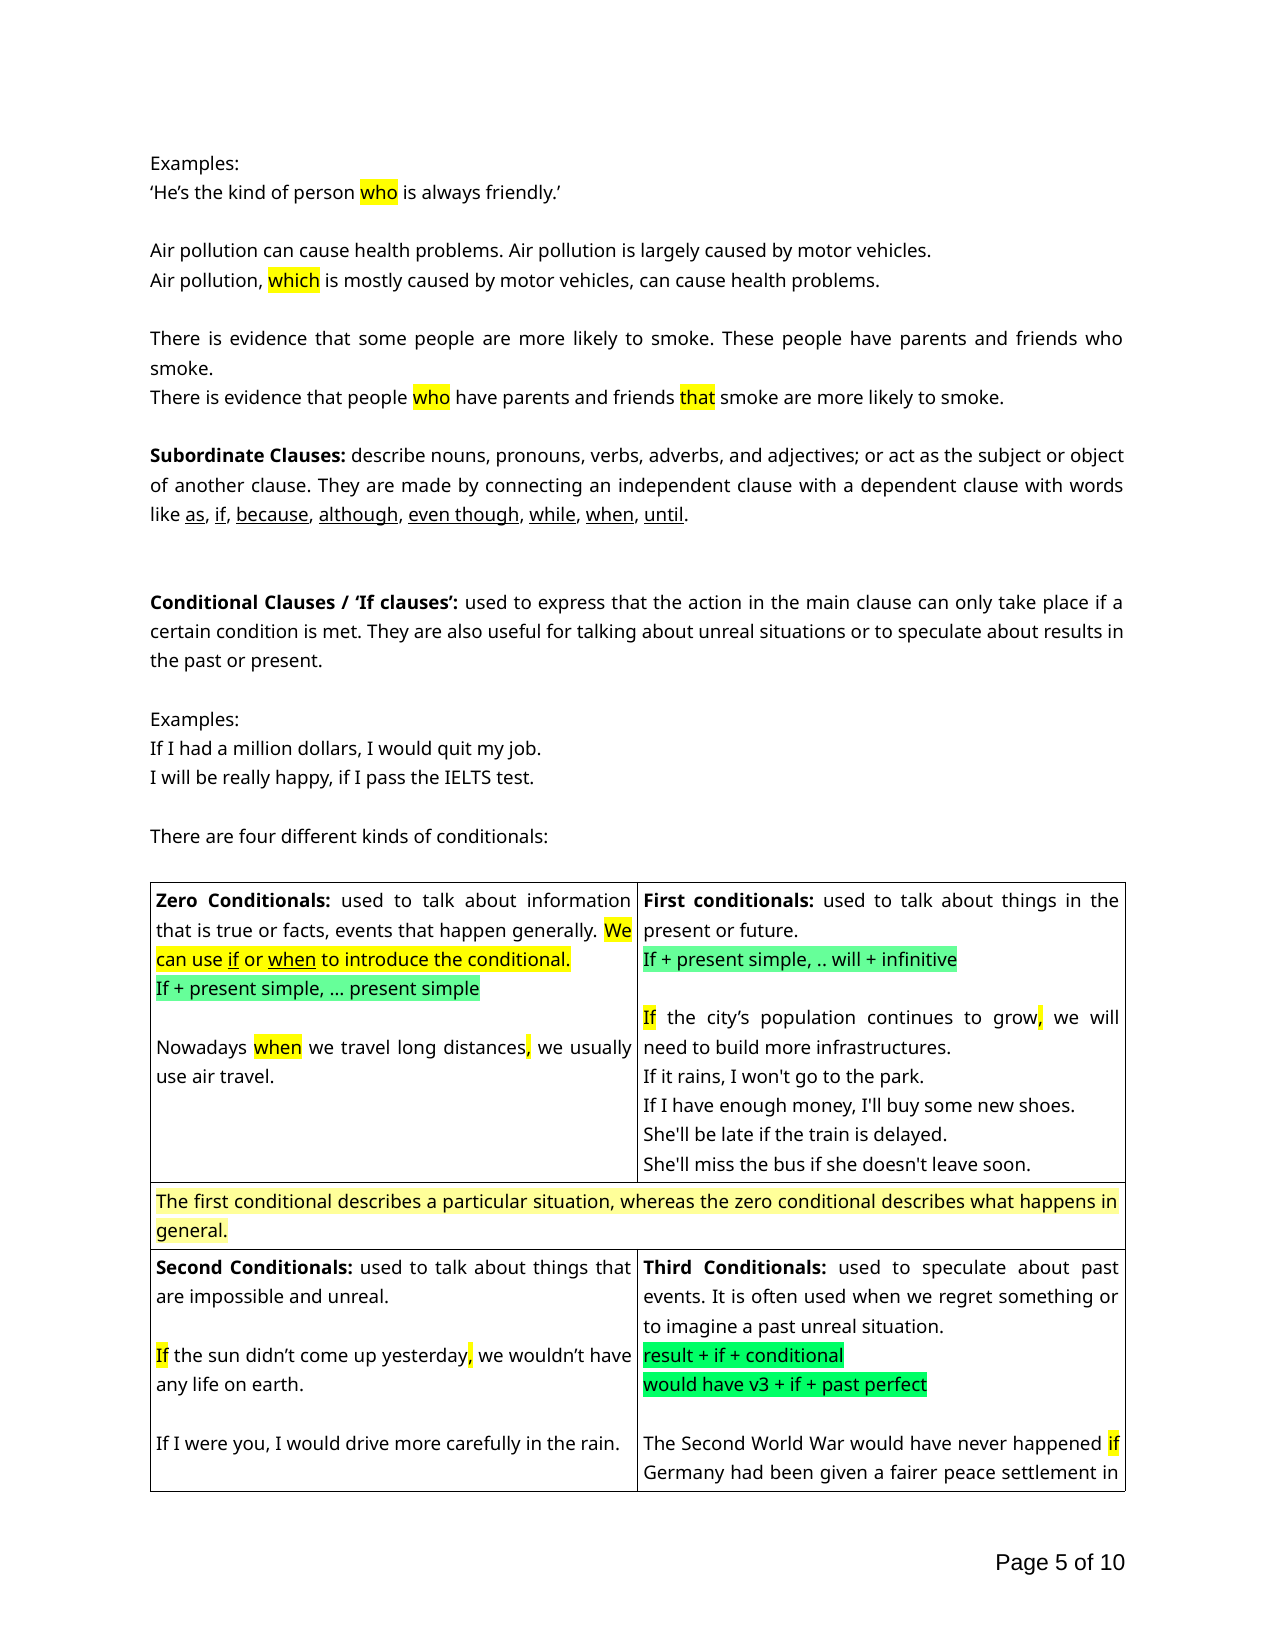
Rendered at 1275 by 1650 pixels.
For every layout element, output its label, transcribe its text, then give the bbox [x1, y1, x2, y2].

text There is evidence that some people are more likely to smoke. These people have parents and friends who smoke. [150, 326, 1125, 380]
text ‘He’s the kind of person who is always friendly.’ [150, 179, 1125, 205]
text If I had a million dollars, I would quit my job. [150, 735, 1125, 761]
table_header First conditionals: used to talk about things in the present or future. If + present simple, .. will + infinitive If the city’s population continues to grow, we will need to build more infrastructures. If it rains, I won't go to the park. If I have enough money, I'll buy some new shoes. She'll be late if the train is delayed. She'll miss the bus if she doesn't leave soon. [638, 883, 1125, 1182]
text There is evidence that people who have parents and friends that smoke are more likely to smoke. [150, 384, 1125, 410]
text Examples: [150, 150, 1125, 176]
text Subordinate Clauses: describe nouns, pronouns, verbs, adverbs, and adjectives; or act as the subject or object of another clause. They are made by connecting an independent clause with a dependent clause with words like as, if, because, although, even though, while, when, until. [150, 443, 1125, 527]
text I will be really happy, if I pass the IELTS test. [150, 765, 1125, 790]
text There are four different kinds of conditionals: [150, 823, 1125, 849]
table_cell The first conditional describes a particular situation, whereas the zero conditional describes what happens in general. [151, 1183, 1125, 1249]
table_header Zero Conditionals: used to talk about information that is true or facts, events that happen generally. We can use if or when to introduce the conditional. If + present simple, … present simple Nowadays when we travel long distances, we usually use air travel. [151, 883, 637, 1182]
table_cell Second Conditionals: used to talk about things that are impossible and unreal. If the sun didn’t come up yesterday, we wouldn’t have any life on earth. If I were you, I would drive more carefully in the rain. [151, 1250, 637, 1491]
text Air pollution can cause health problems. Air pollution is largely caused by motor vehicles. [150, 238, 1125, 263]
text Conditional Clauses / ‘If clauses’: used to express that the action in the main clause can only take place if a certain condition is met. They are also useful for talking about unreal situations or to speculate about results in the past or present. [150, 589, 1125, 673]
text Air pollution, which is mostly caused by motor vehicles, can cause health problems. [150, 267, 1125, 293]
text Examples: [150, 706, 1125, 732]
table_cell Third Conditionals: used to speculate about past events. It is often used when we regret something or to imagine a past unreal situation. result + if + conditional would have v3 + if + past perfect The Second World War would have never happened if Germany had been given a fairer peace settlement in [638, 1250, 1125, 1491]
